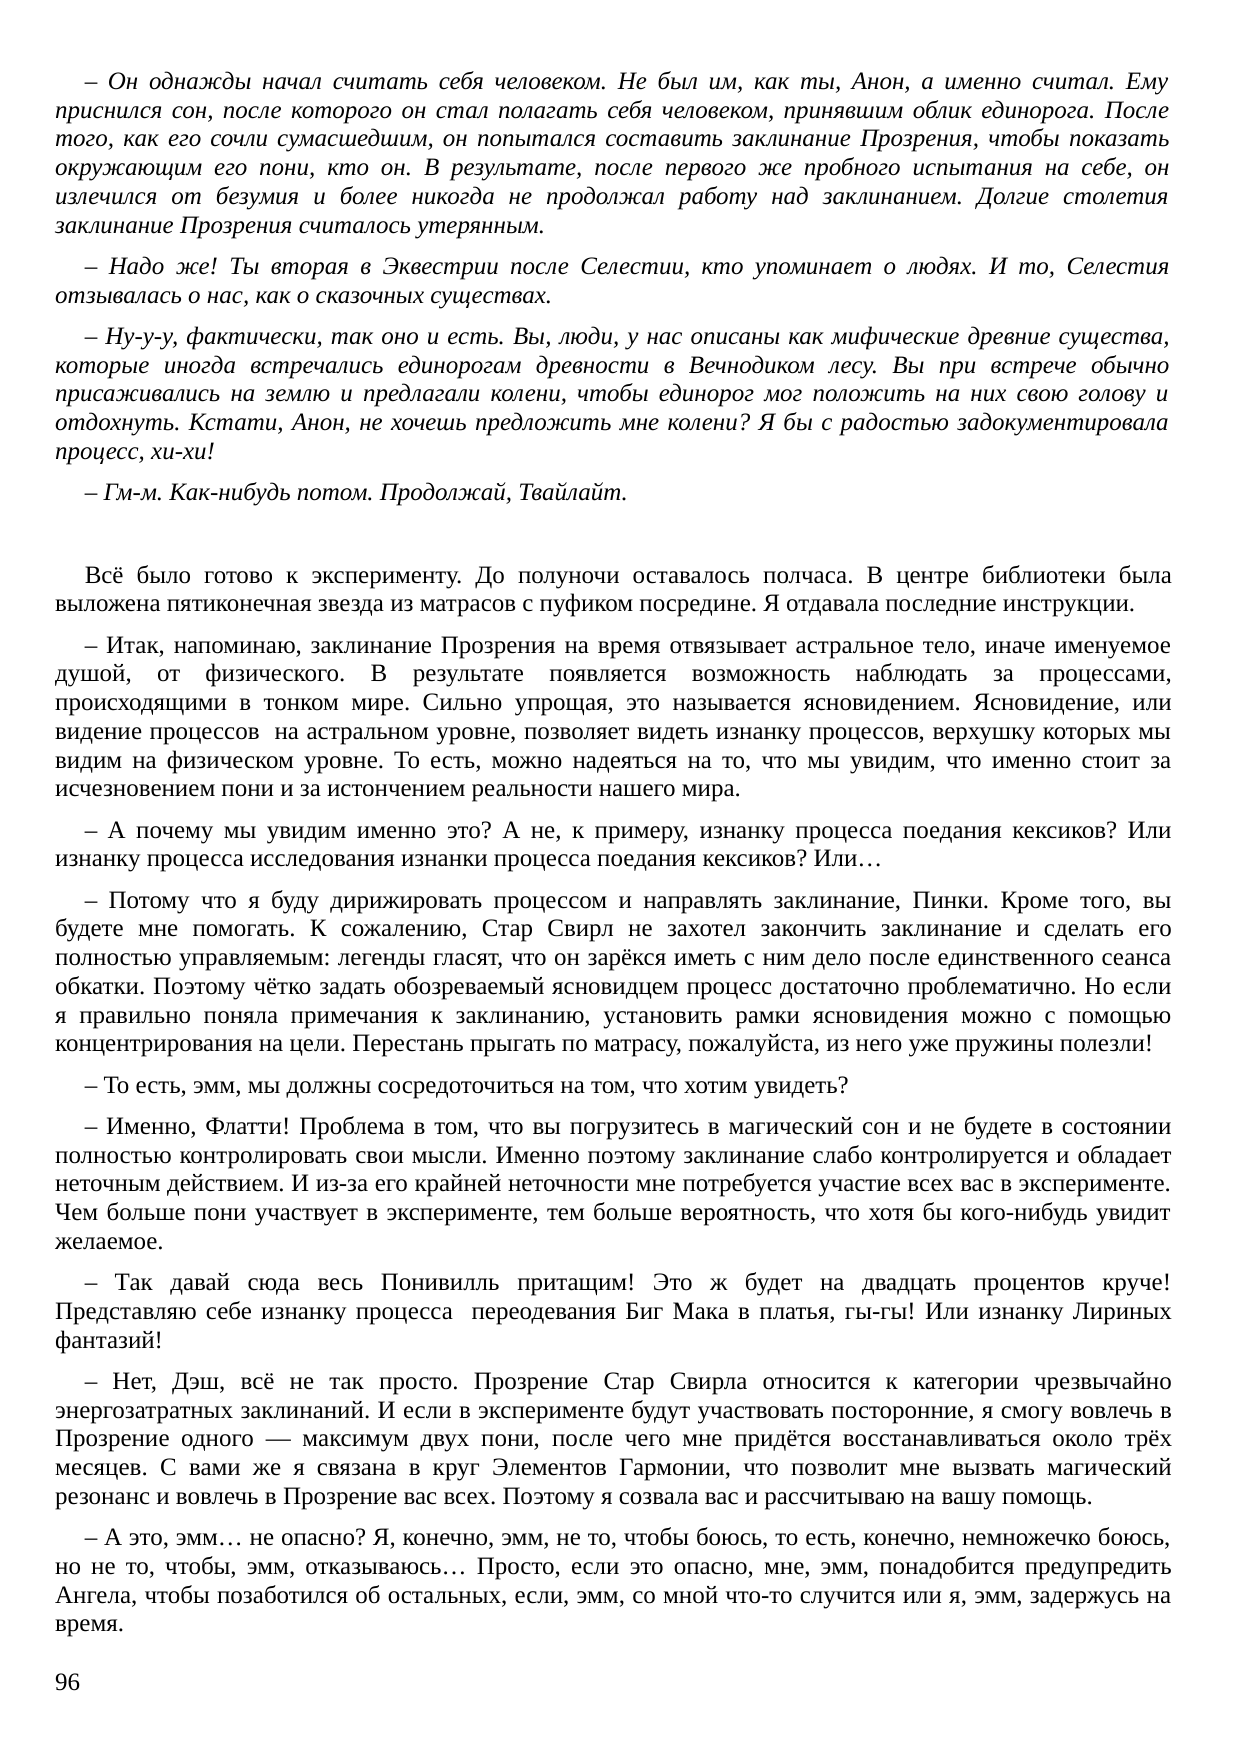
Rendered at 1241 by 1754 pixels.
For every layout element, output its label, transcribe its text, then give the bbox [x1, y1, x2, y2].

text – Ну-у-у, фактически, так оно и есть. Вы, люди, у нас описаны как мифические древние существа, которые иногда встречались единорогам древности в Вечнодиком лесу. Вы при встрече обычно присаживались на землю и предлагали колени, чтобы единорог мог положить на них свою голову и отдохнуть. Кстати, Анон, не хочешь предложить мне колени? Я бы с радостью задокументировала процесс, хи-хи! [55, 321, 1173, 465]
text – Итак, напоминаю, заклинание Прозрения на время отвязывает астральное тело, иначе именуемое душой, от физического. В результате появляется возможность наблюдать за процессами, происходящими в тонком мире. Сильно упрощая, это называется ясновидением. Ясновидение, или видение процессов на астральном уровне, позволяет видеть изнанку процессов, верхушку которых мы видим на физическом уровне. То есть, можно надеяться на то, что мы увидим, что именно стоит за исчезновением пони и за истончением реальности нашего мира. [55, 630, 1173, 802]
text – Нет, Дэш, всё не так просто. Прозрение Стар Свирла относится к категории чрезвычайно энергозатратных заклинаний. И если в эксперименте будут участвовать посторонние, я смогу вовлечь в Прозрение одного — максимум двух пони, после чего мне придётся восстанавливаться около трёх месяцев. С вами же я связана в круг Элементов Гармонии, что позволит мне вызвать магический резонанс и вовлечь в Прозрение вас всех. Поэтому я созвала вас и рассчитываю на вашу помощь. [55, 1366, 1173, 1510]
text – Гм-м. Как-нибудь потом. Продолжай, Твайлайт. [55, 477, 1173, 506]
text – А это, эмм… не опасно? Я, конечно, эмм, не то, чтобы боюсь, то есть, конечно, немножечко боюсь, но не то, чтобы, эмм, отказываюсь… Просто, если это опасно, мне, эмм, понадобится предупредить Ангела, чтобы позаботился об остальных, если, эмм, со мной что-то случится или я, эмм, задержусь на время. [55, 1522, 1173, 1637]
text Всё было готово к эксперименту. До полуночи оставалось полчаса. В центре библиотеки была выложена пятиконечная звезда из матрасов с пуфиком посредине. Я отдавала последние инструкции. [55, 560, 1173, 617]
text – Он однажды начал считать себя человеком. Не был им, как ты, Анон, а именно считал. Ему приснился сон, после которого он стал полагать себя человеком, принявшим облик единорога. После того, как его сочли сумасшедшим, он попытался составить заклинание Прозрения, чтобы показать окружающим его пони, кто он. В результате, после первого же пробного испытания на себе, он излечился от безумия и более никогда не продолжал работу над заклинанием. Долгие столетия заклинание Прозрения считалось утерянным. [55, 66, 1173, 238]
text – А почему мы увидим именно это? А не, к примеру, изнанку процесса поедания кексиков? Или изнанку процесса исследования изнанки процесса поедания кексиков? Или… [55, 815, 1173, 872]
text – Именно, Флатти! Проблема в том, что вы погрузитесь в магический сон и не будете в состоянии полностью контролировать свои мысли. Именно поэтому заклинание слабо контролируется и обладает неточным действием. И из-за его крайней неточности мне потребуется участие всех вас в эксперименте. Чем больше пони участвует в эксперименте, тем больше вероятность, что хотя бы кого-нибудь увидит желаемое. [55, 1111, 1173, 1255]
text – Потому что я буду дирижировать процессом и направлять заклинание, Пинки. Кроме того, вы будете мне помогать. К сожалению, Стар Свирл не захотел закончить заклинание и сделать его полностью управляемым: легенды гласят, что он зарёкся иметь с ним дело после единственного сеанса обкатки. Поэтому чётко задать обозреваемый ясновидцем процесс достаточно проблематично. Но если я правильно поняла примечания к заклинанию, установить рамки ясновидения можно с помощью концентрирования на цели. Перестань прыгать по матрасу, пожалуйста, из него уже пружины полезли! [55, 885, 1173, 1057]
text – Надо же! Ты вторая в Эквестрии после Селестии, кто упоминает о людях. И то, Селестия отзывалась о нас, как о сказочных существах. [55, 251, 1173, 308]
text – Так давай сюда весь Понивилль притащим! Это ж будет на двадцать процентов круче! Представляю себе изнанку процесса переодевания Биг Мака в платья, гы-гы! Или изнанку Лириных фантазий! [55, 1267, 1173, 1353]
text – То есть, эмм, мы должны сосредоточиться на том, что хотим увидеть? [55, 1070, 1173, 1098]
